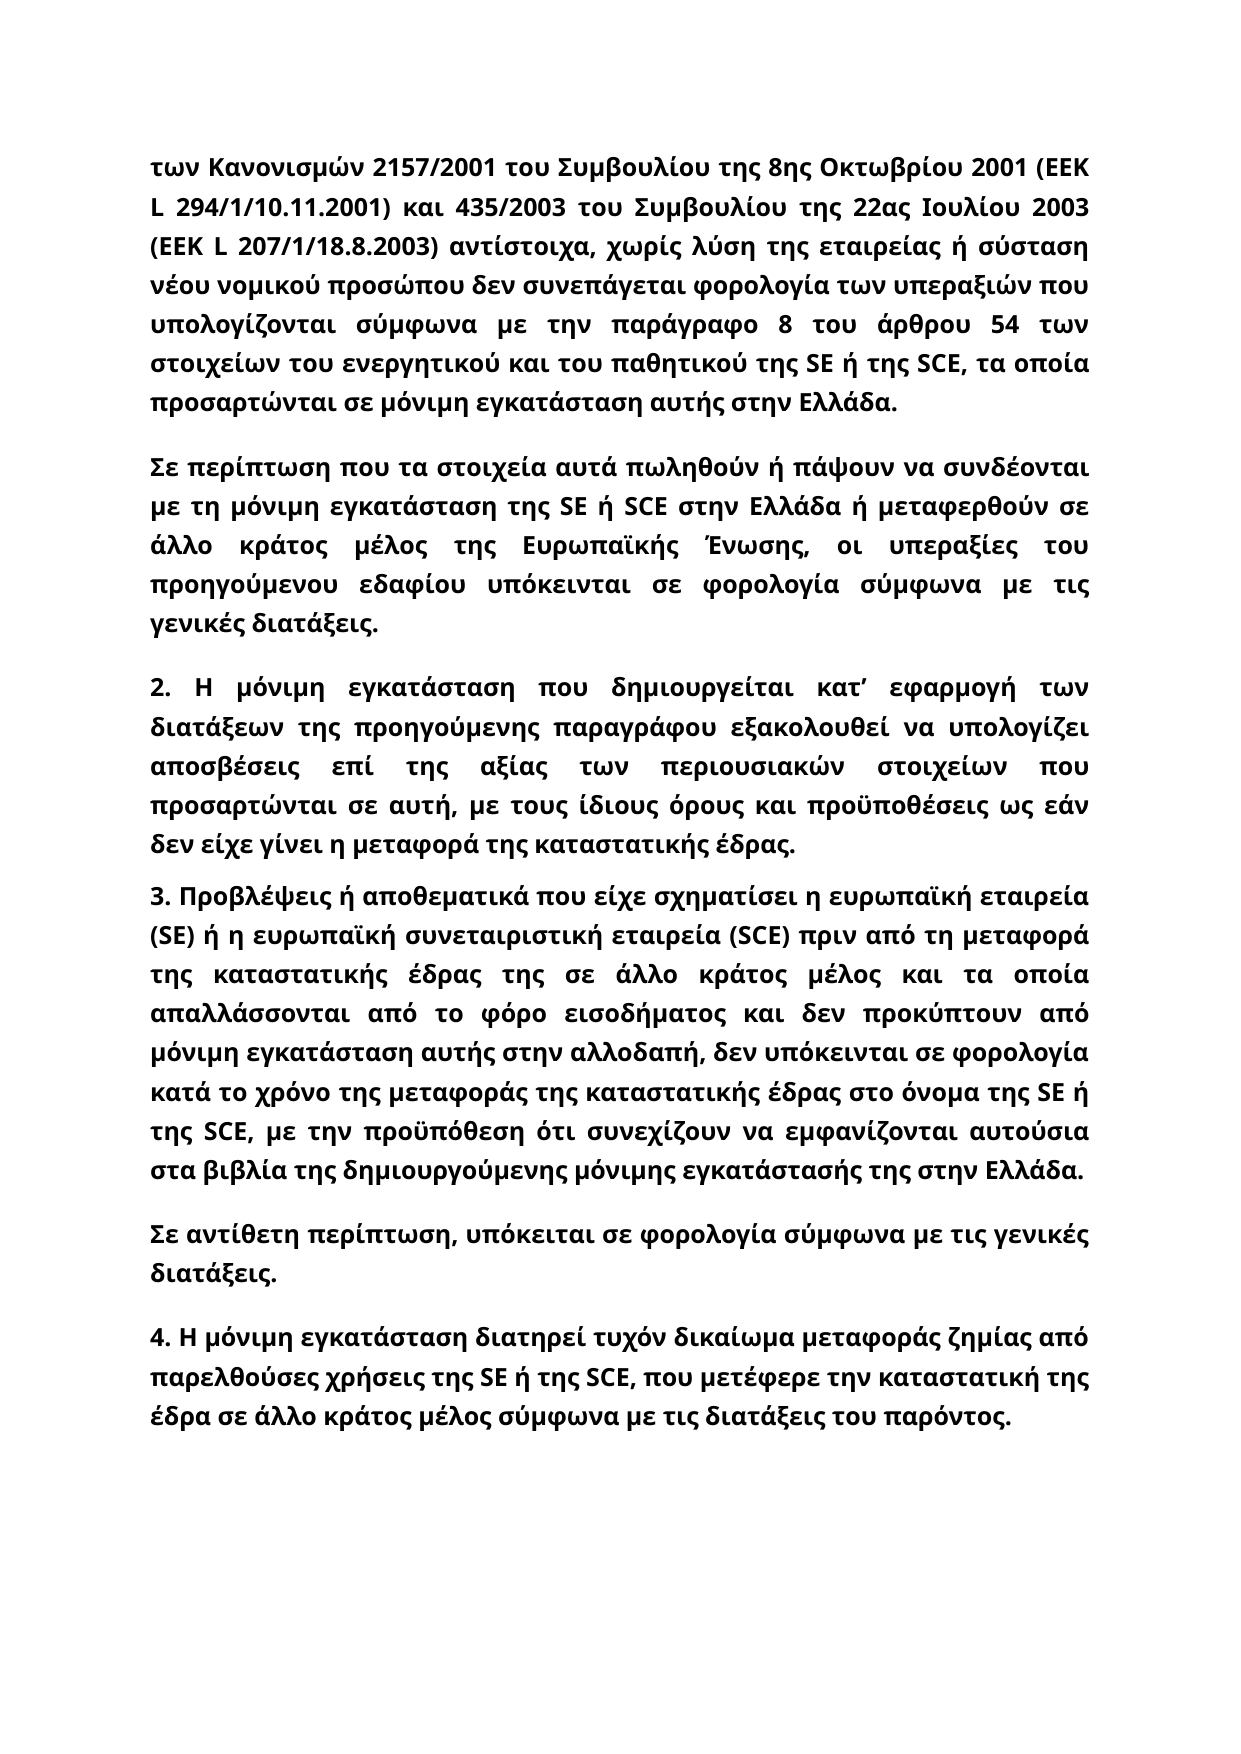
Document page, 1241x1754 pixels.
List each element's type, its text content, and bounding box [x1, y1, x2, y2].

text Σε αντίθετη περίπτωση, υπόκειται σε φορολογία σύμφωνα με τις γενικές διατάξεις. [150, 1217, 1090, 1290]
text Σε περίπτωση που τα στοιχεία αυτά πωληθούν ή πάψουν να συνδέονται με τη μόνιμη εγκατάσταση της SE ή SCE στην Ελλάδα ή μεταφερθούν σε άλλο κράτος μέλος της Ευρωπαϊκής Ένωσης, οι υπεραξίες του προηγούμενου εδαφίου υπόκεινται σε φορολογία σύμφωνα με τις γενικές διατάξεις. [150, 449, 1090, 640]
text 2. Η μόνιμη εγκατάσταση που δημιουργείται κατ’ εφαρμογή των διατάξεων της προηγούμενης παραγράφου εξακολουθεί να υπολογίζει αποσβέσεις επί της αξίας των περιουσιακών στοιχείων που προσαρτώνται σε αυτή, με τους ίδιους όρους και προϋποθέσεις ως εάν δεν είχε γίνει η μεταφορά της καταστατικής έδρας. [150, 670, 1090, 861]
text 4. Η μόνιμη εγκατάσταση διατηρεί τυχόν δικαίωμα μεταφοράς ζημίας από παρελθούσες χρήσεις της SE ή της SCE, που μετέφερε την καταστατική της έδρα σε άλλο κράτος μέλος σύμφωνα με τις διατάξεις του παρόντος. [150, 1320, 1090, 1432]
text 3. Προβλέψεις ή αποθεματικά που είχε σχηματίσει η ευρωπαϊκή εταιρεία (SE) ή η ευρωπαϊκή συνεταιριστική εταιρεία (SCE) πριν από τη μεταφορά της καταστατικής έδρας της σε άλλο κράτος μέλος και τα οποία απαλλάσσονται από το φόρο εισοδήματος και δεν προκύπτουν από μόνιμη εγκατάσταση αυτής στην αλλοδαπή, δεν υπόκεινται σε φορολογία κατά το χρόνο της μεταφοράς της καταστατικής έδρας στο όνομα της SE ή της SCE, με την προϋπόθεση ότι συνεχίζουν να εμφανίζονται αυτούσια στα βιβλία της δημιουργούμενης μόνιμης εγκατάστασής της στην Ελλάδα. [150, 878, 1090, 1187]
text των Κανονισμών 2157/2001 του Συμβουλίου της 8ης Οκτωβρίου 2001 (ΕΕΚ L 294/1/10.11.2001) και 435/2003 του Συμβουλίου της 22ας Ιουλίου 2003 (ΕΕΚ L 207/1/18.8.2003) αντίστοιχα, χωρίς λύση της εταιρείας ή σύσταση νέου νομικού προσώπου δεν συνεπάγεται φορολογία των υπεραξιών που υπολογίζονται σύμφωνα με την παράγραφο 8 του άρθρου 54 των στοιχείων του ενεργητικού και του παθητικού της SE ή της SCE, τα οποία προσαρτώνται σε μόνιμη εγκατάσταση αυτής στην Ελλάδα. [150, 150, 1090, 419]
